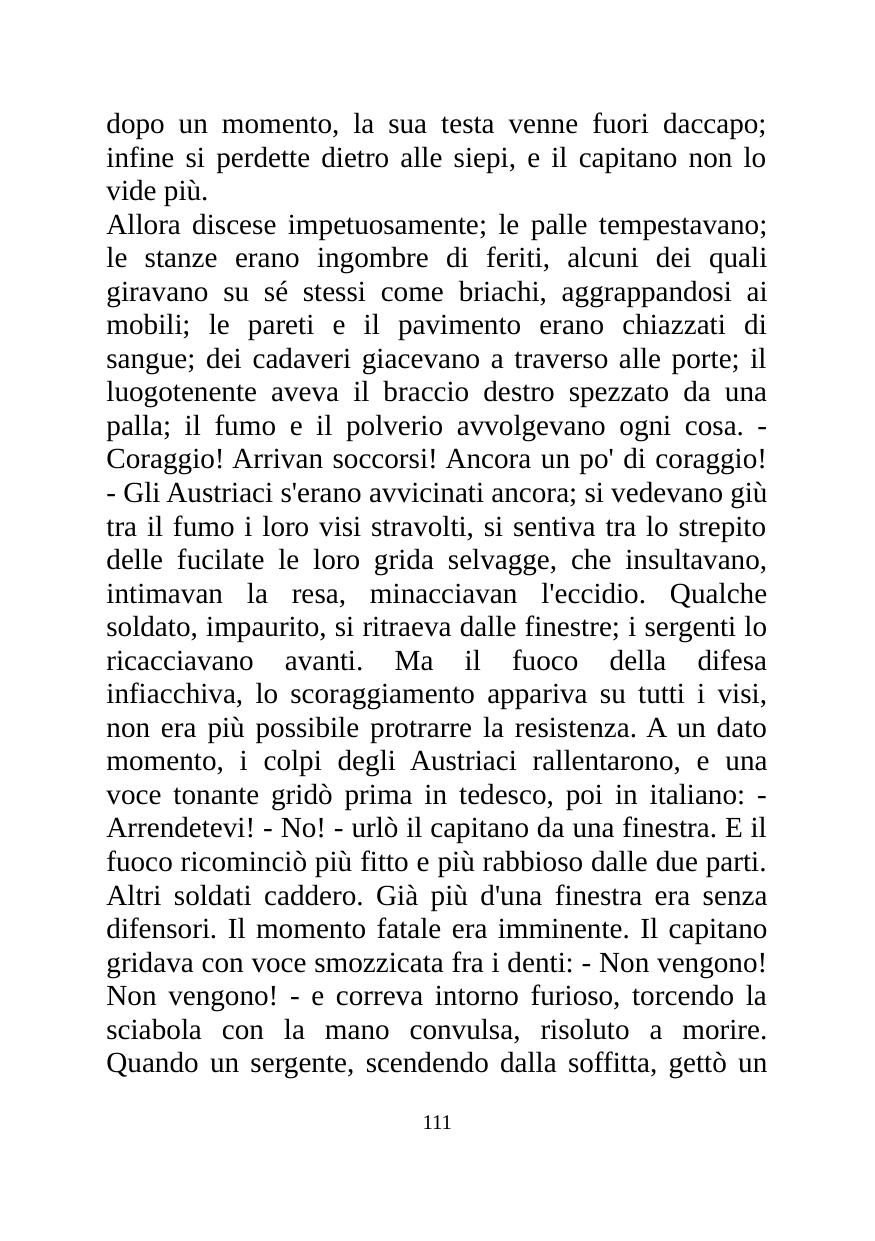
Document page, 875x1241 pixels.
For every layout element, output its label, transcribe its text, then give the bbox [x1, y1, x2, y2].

text Allora discese impetuosamente; le palle tempestavano; le stanze erano ingombre di feriti, alcuni dei quali giravano su sé stessi come briachi, aggrappandosi ai mobili; le pareti e il pavimento erano chiazzati di sangue; dei cadaveri giacevano a traverso alle porte; il luogotenente aveva il braccio destro spezzato da una palla; il fumo e il polverio avvolgevano ogni cosa. - Coraggio! Arrivan soccorsi! Ancora un po' di coraggio! - Gli Austriaci s'erano avvicinati ancora; si vedevano giù tra il fumo i loro visi stravolti, si sentiva tra lo strepito delle fucilate le loro grida selvagge, che insultavano, intimavan la resa, minacciavan l'eccidio. Qualche soldato, impaurito, si ritraeva dalle finestre; i sergenti lo ricacciavano avanti. Ma il fuoco della difesa infiacchiva, lo scoraggiamento appariva su tutti i visi, non era più possibile protrarre la resistenza. A un dato momento, i colpi degli Austriaci rallentarono, e una voce tonante gridò prima in tedesco, poi in italiano: - Arrendetevi! - No! - urlò il capitano da una finestra. E il fuoco ricominciò più fitto e più rabbioso dalle due parti. Altri soldati caddero. Già più d'una finestra era senza difensori. Il momento fatale era imminente. Il capitano gridava con voce smozzicata fra i denti: - Non vengono! Non vengono! - e correva intorno furioso, torcendo la sciabola con la mano convulsa, risoluto a morire. Quando un sergente, scendendo dalla soffitta, gettò un [106, 207, 768, 1079]
text dopo un momento, la sua testa venne fuori daccapo; infine si perdette dietro alle siepi, e il capitano non lo vide più. [106, 106, 768, 207]
